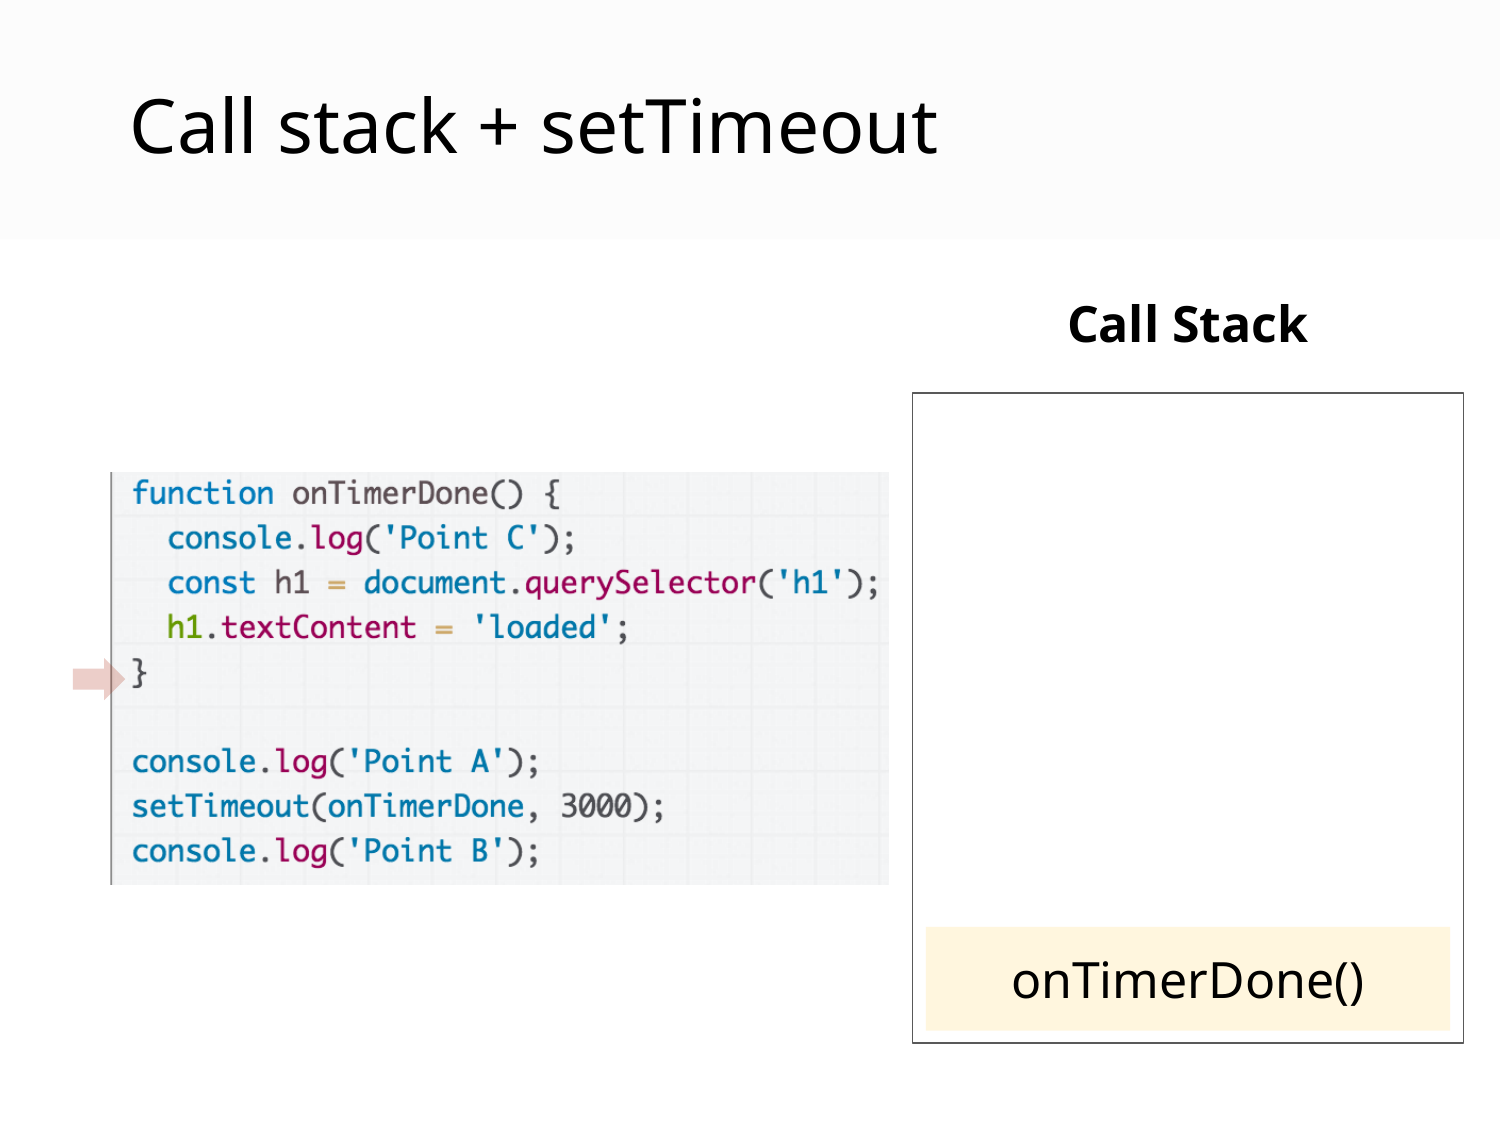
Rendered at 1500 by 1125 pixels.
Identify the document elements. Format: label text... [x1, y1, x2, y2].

picture [110, 472, 889, 885]
text_box [72, 658, 126, 701]
text_box onTimerDone() [925, 926, 1451, 1031]
title Call stack + setTimeout [115, 63, 1359, 189]
text_box Call Stack [912, 266, 1464, 379]
